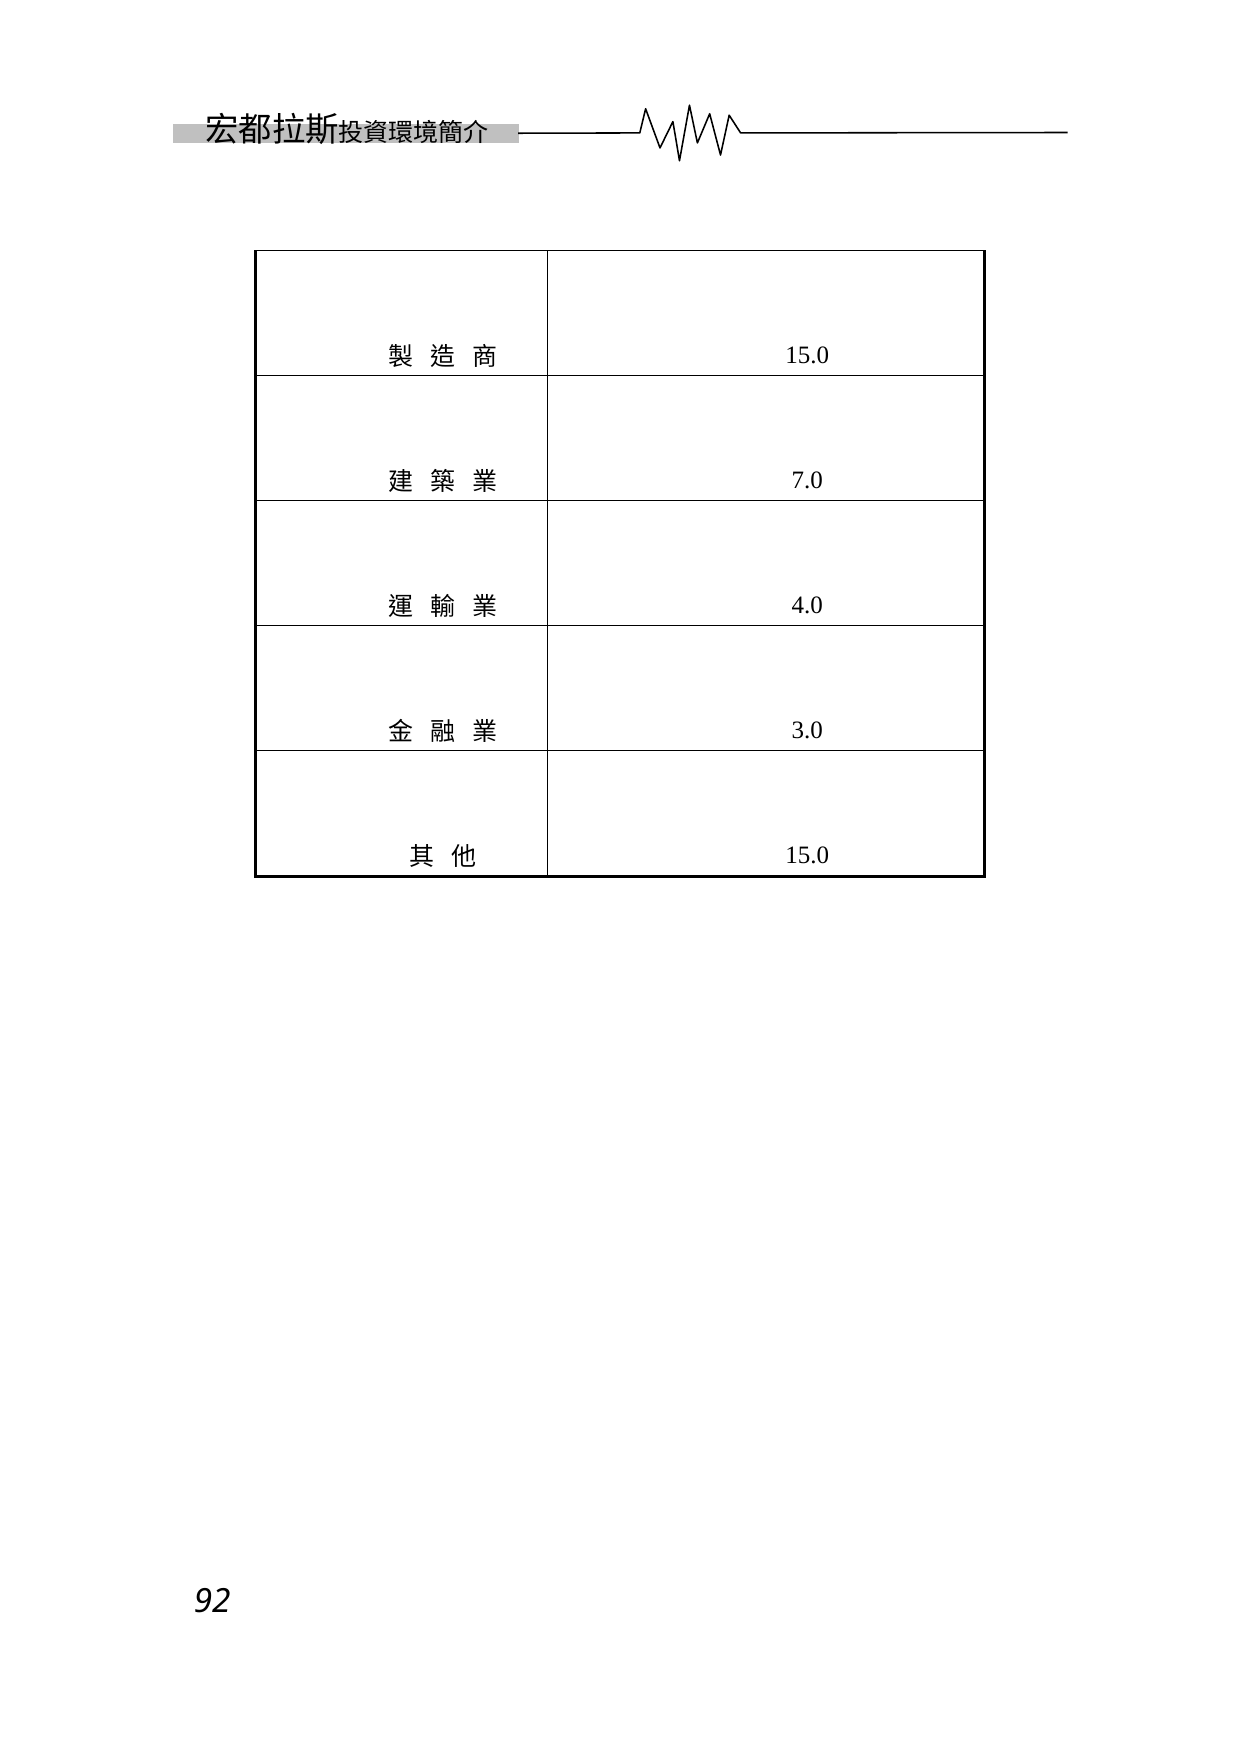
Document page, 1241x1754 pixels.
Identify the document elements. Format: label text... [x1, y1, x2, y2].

table_cell 建築業 [257, 376, 547, 500]
table_cell 4.0 [548, 501, 983, 625]
table_cell 3.0 [548, 626, 983, 750]
table_cell 運輸業 [257, 501, 547, 625]
table_cell 15.0 [548, 751, 983, 875]
table_cell 其他 [257, 751, 547, 875]
table_cell 15.0 [548, 251, 983, 375]
table_cell 7.0 [548, 376, 983, 500]
table_cell 製造商 [257, 251, 547, 375]
table_cell 金融業 [257, 626, 547, 750]
